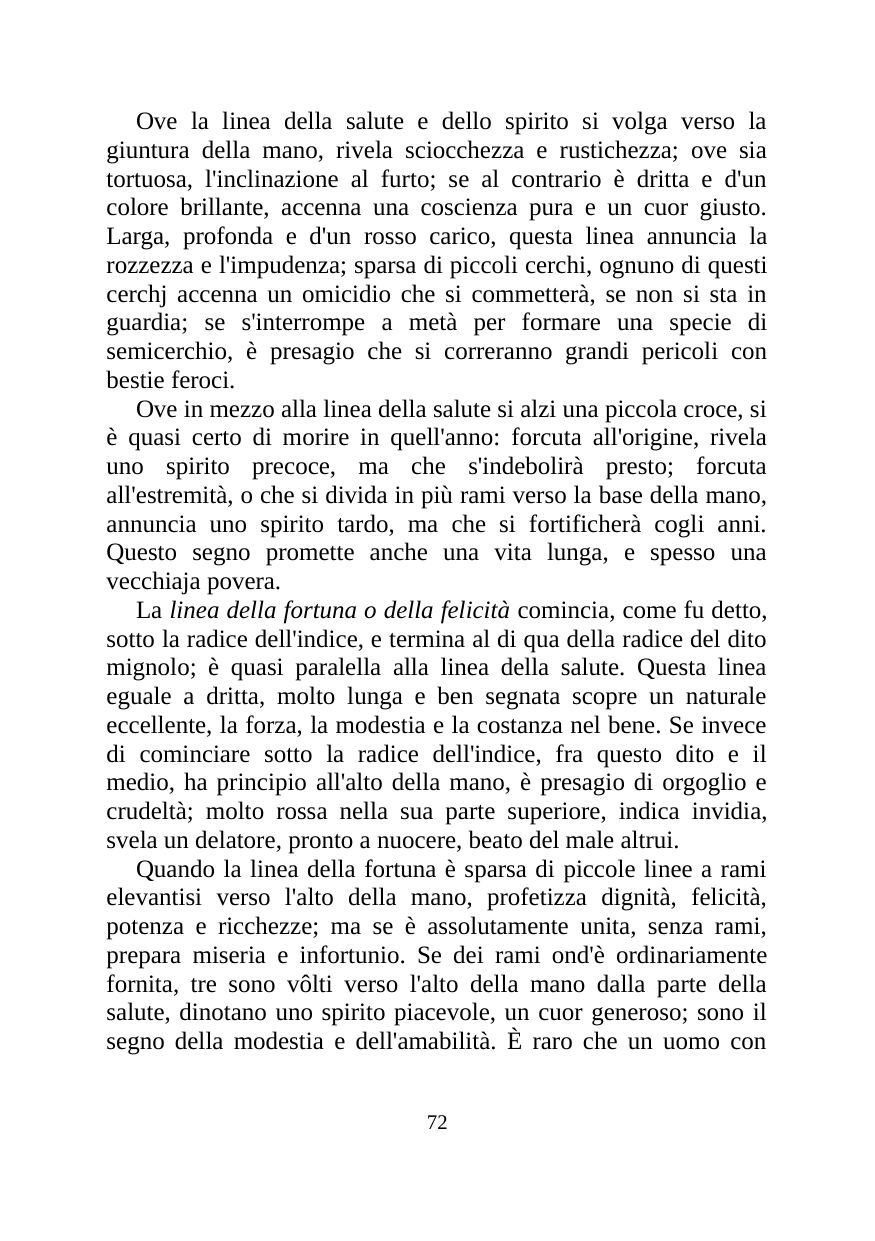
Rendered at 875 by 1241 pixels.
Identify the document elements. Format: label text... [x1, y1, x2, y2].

text Ove in mezzo alla linea della salute si alzi una piccola croce, si è quasi certo di morire in quell'anno: forcuta all'origine, rivela uno spirito precoce, ma che s'indebolirà presto; forcuta all'estremità, o che si divida in più rami verso la base della mano, annuncia uno spirito tardo, ma che si fortificherà cogli anni. Questo segno promette anche una vita lunga, e spesso una vecchiaja povera. [106, 394, 768, 595]
text La linea della fortuna o della felicità comincia, come fu detto, sotto la radice dell'indice, e termina al di qua della radice del dito mignolo; è quasi paralella alla linea della salute. Questa linea eguale a dritta, molto lunga e ben segnata scopre un naturale eccellente, la forza, la modestia e la costanza nel bene. Se invece di cominciare sotto la radice dell'indice, fra questo dito e il medio, ha principio all'alto della mano, è presagio di orgoglio e crudeltà; molto rossa nella sua parte superiore, indica invidia, svela un delatore, pronto a nuocere, beato del male altrui. [106, 595, 768, 854]
text Ove la linea della salute e dello spirito si volga verso la giuntura della mano, rivela sciocchezza e rustichezza; ove sia tortuosa, l'inclinazione al furto; se al contrario è dritta e d'un colore brillante, accenna una coscienza pura e un cuor giusto. Larga, profonda e d'un rosso carico, questa linea annuncia la rozzezza e l'impudenza; sparsa di piccoli cerchi, ognuno di questi cerchj accenna un omicidio che si commetterà, se non si sta in guardia; se s'interrompe a metà per formare una specie di semicerchio, è presagio che si correranno grandi pericoli con bestie feroci. [106, 106, 768, 394]
text Quando la linea della fortuna è sparsa di piccole linee a rami elevantisi verso l'alto della mano, profetizza dignità, felicità, potenza e ricchezze; ma se è assolutamente unita, senza rami, prepara miseria e infortunio. Se dei rami ond'è ordinariamente fornita, tre sono vôlti verso l'alto della mano dalla parte della salute, dinotano uno spirito piacevole, un cuor generoso; sono il segno della modestia e dell'amabilità. È raro che un uomo con [106, 854, 768, 1055]
